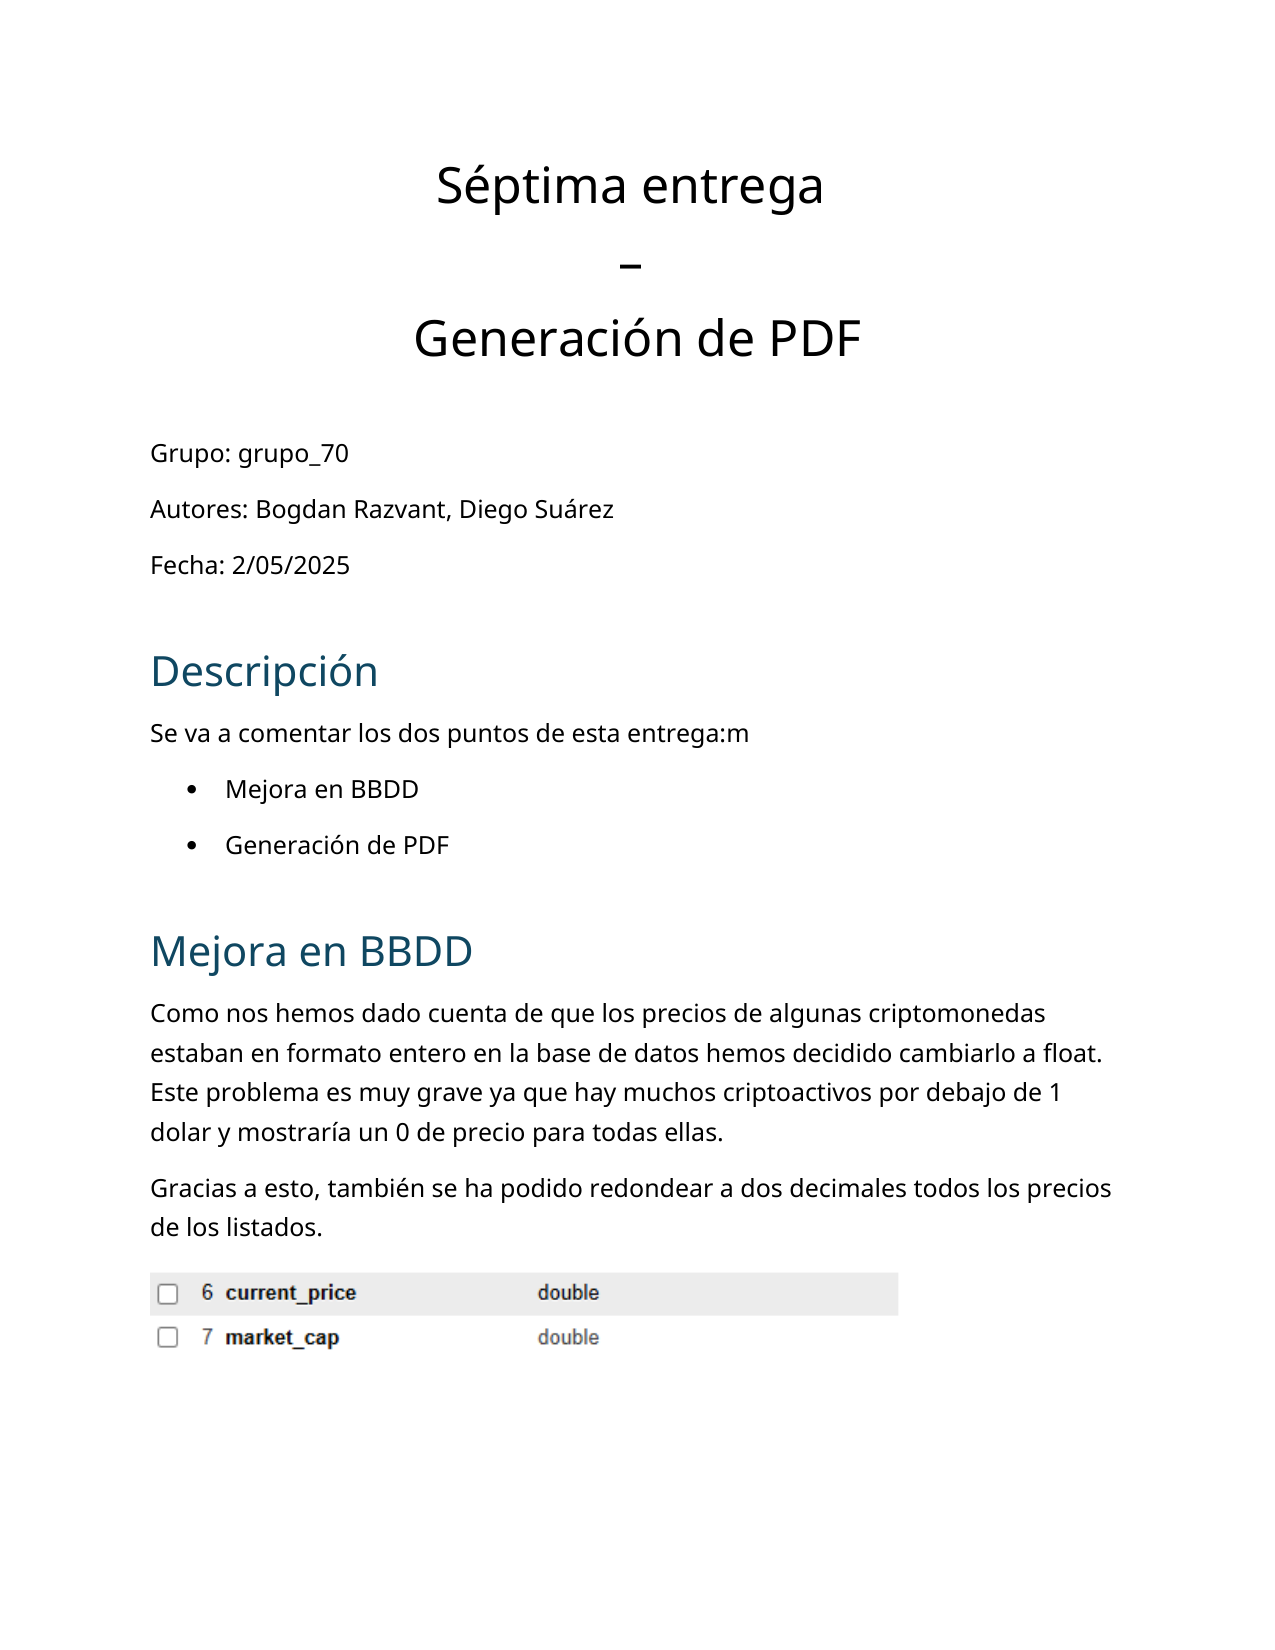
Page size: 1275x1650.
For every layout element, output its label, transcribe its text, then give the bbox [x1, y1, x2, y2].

text Autores: Bogdan Razvant, Diego Suárez [150, 492, 1125, 526]
text Gracias a esto, también se ha podido redondear a dos decimales todos los precios de los listados. [150, 1170, 1125, 1244]
subtitle Mejora en BBDD [150, 922, 1125, 978]
text Séptima entrega [150, 150, 1125, 218]
text Generación de PDF [150, 303, 1125, 371]
subtitle Descripción [150, 641, 1125, 698]
list Generación de PDF [187, 828, 1125, 862]
text Grupo: grupo_70 [150, 436, 1125, 469]
text Como nos hemos dado cuenta de que los precios de algunas criptomonedas estaban en formato entero en la base de datos hemos decidido cambiarlo a float. Este problema es muy grave ya que hay muchos criptoactivos por debajo de 1 dolar y mostraría un 0 de precio para todas ellas. [150, 996, 1125, 1148]
text Se va a comentar los dos puntos de esta entrega:m [150, 716, 1125, 750]
text Fecha: 2/05/2025 [150, 548, 1125, 582]
list Mejora en BBDD [187, 772, 1125, 806]
text – [150, 226, 1125, 294]
